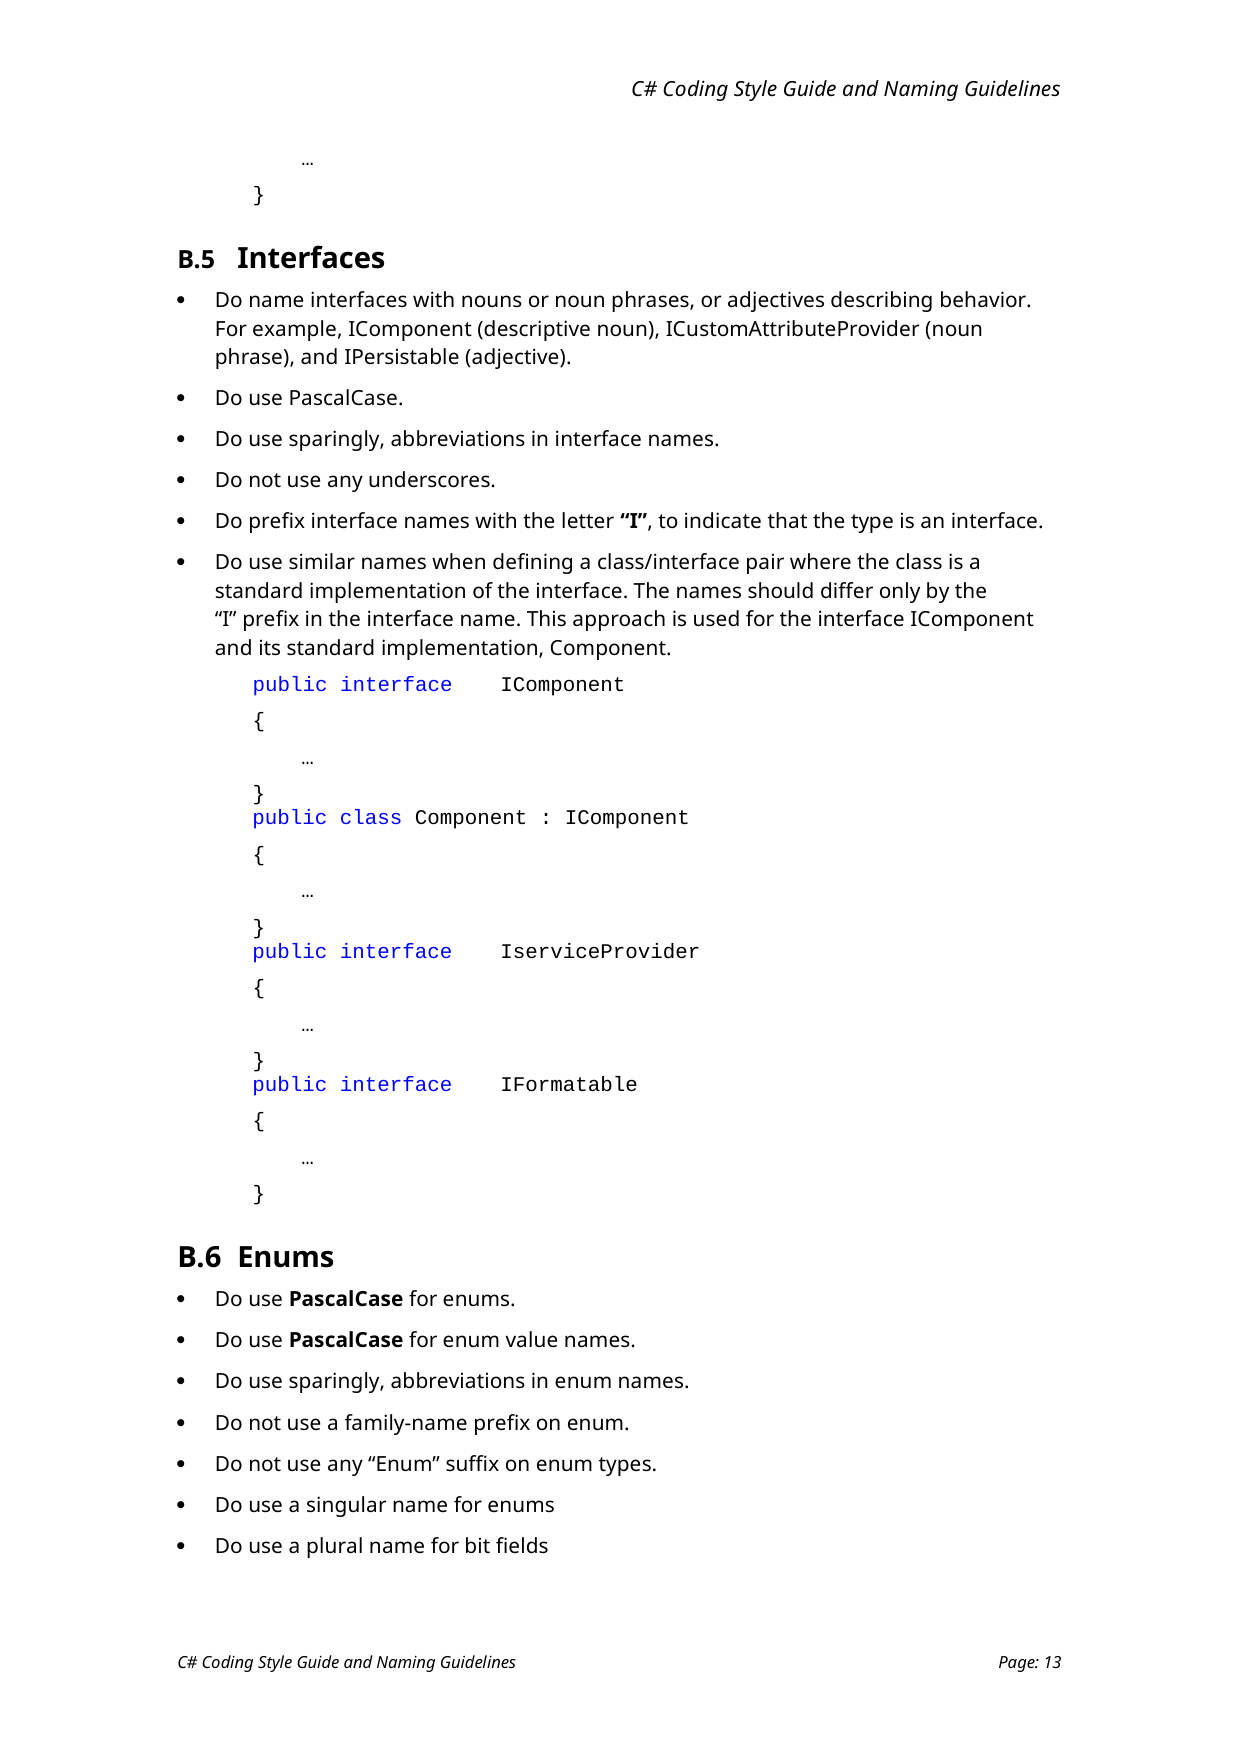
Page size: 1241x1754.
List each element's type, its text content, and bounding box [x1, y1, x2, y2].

list Interfaces [177, 237, 1063, 277]
text … [293, 880, 1063, 904]
list Do use sparingly, abbreviations in enum names. [177, 1366, 1063, 1395]
list Do use PascalCase for enums. [177, 1284, 1063, 1313]
text … [293, 148, 1063, 172]
text { [252, 710, 1063, 734]
list Do use a plural name for bit fields [177, 1531, 1063, 1559]
list Do use PascalCase. [177, 383, 1063, 412]
list Do use a singular name for enums [177, 1489, 1063, 1518]
list Enums [177, 1236, 1063, 1276]
text } public class Component : IComponent [252, 783, 1063, 831]
text public interface IComponent [252, 674, 1063, 698]
text … [293, 1013, 1063, 1037]
list Do not use any “Enum” suffix on enum types. [177, 1448, 1063, 1477]
list Do use sparingly, abbreviations in interface names. [177, 424, 1063, 453]
text } [252, 1183, 1063, 1207]
list Do not use any underscores. [177, 465, 1063, 494]
list Do prefix interface names with the letter “I”, to indicate that the type is an interface. [177, 506, 1063, 535]
text { [252, 1110, 1063, 1134]
list Do name interfaces with nouns or noun phrases, or adjectives describing behavior. For example, IComponent (descriptive noun), ICustomAttributeProvider (noun phrase), and IPersistable (adjective). [177, 285, 1063, 371]
text } public interface IserviceProvider [252, 917, 1063, 964]
list Do use PascalCase for enum value names. [177, 1325, 1063, 1354]
list Do use similar names when defining a class/interface pair where the class is a standard implementation of the interface. The names should differ only by the “I” prefix in the interface name. This approach is used for the interface IComponent and its standard implementation, Component. [177, 547, 1063, 661]
text … [293, 1147, 1063, 1171]
text } public interface IFormatable [252, 1050, 1063, 1098]
text … [260, 747, 1063, 771]
text { [252, 844, 1063, 868]
text { [252, 977, 1063, 1001]
text } [252, 184, 1063, 208]
list Do not use a family-name prefix on enum. [177, 1407, 1063, 1436]
